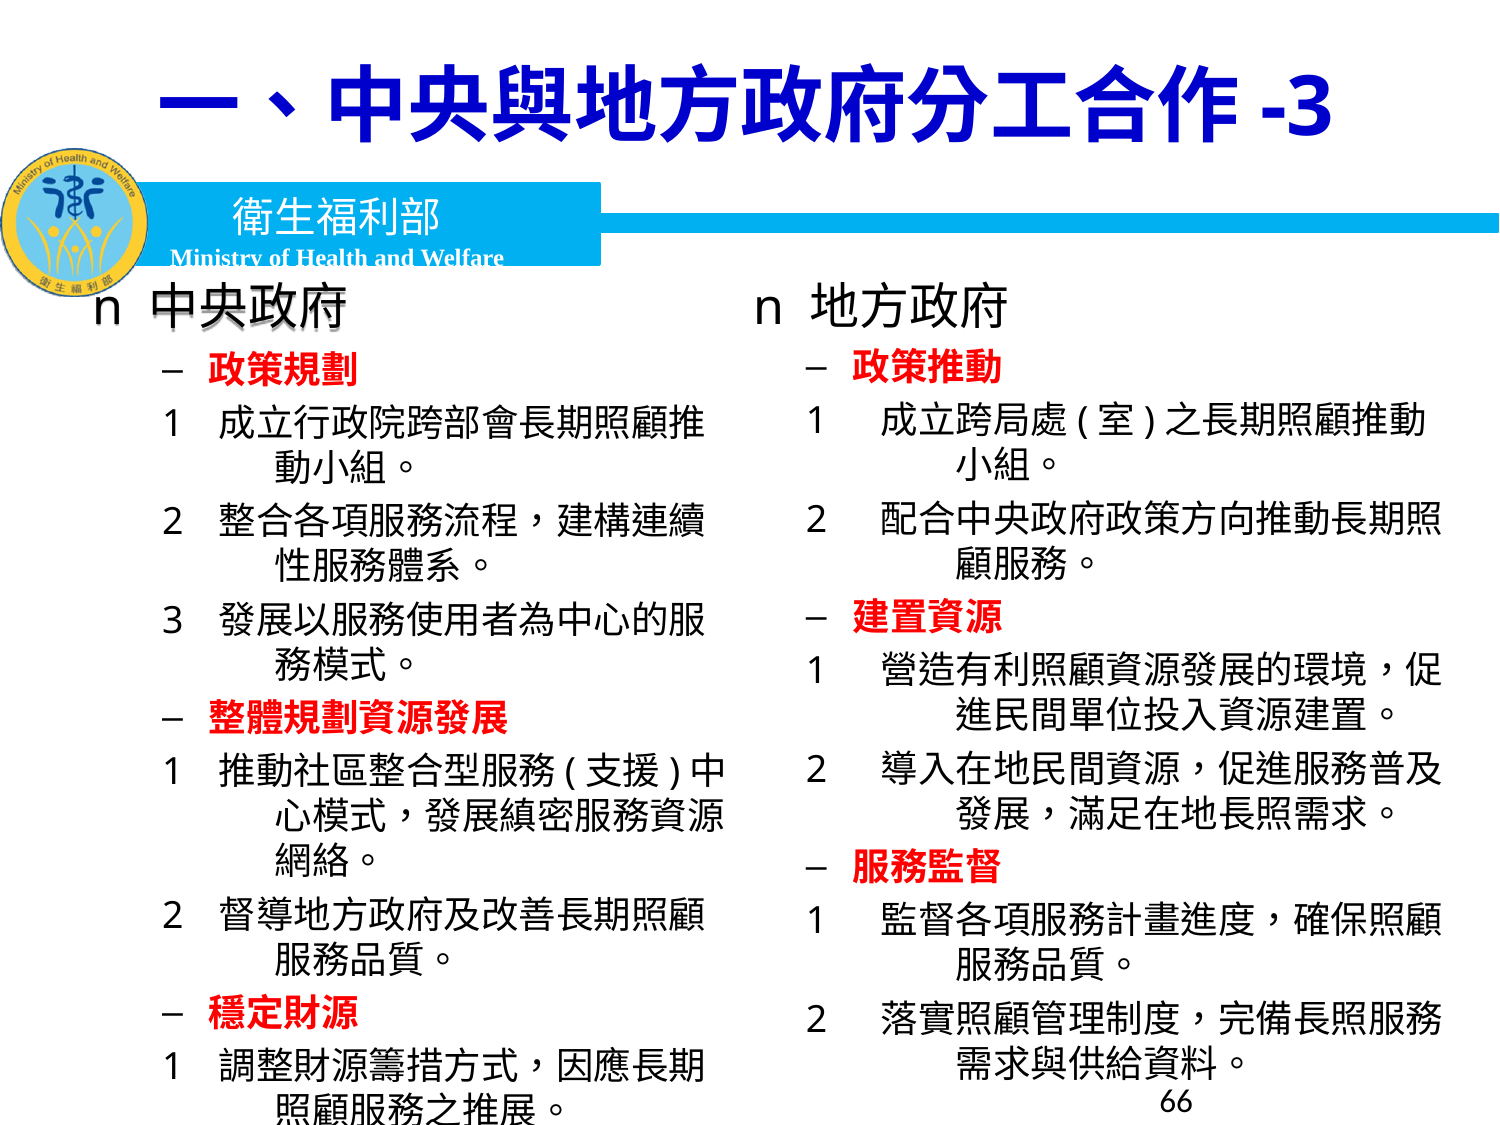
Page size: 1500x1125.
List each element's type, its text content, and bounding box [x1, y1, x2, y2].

text_box 66 [1144, 1069, 1495, 1125]
text_box 地方政府 政策推動 成立跨局處(室)之長期照顧推動小組。 配合中央政府政策方向推動長期照顧服務。 建置資源 營造有利照顧資源發展的環境，促進民間單位投入資源建置。 導入在地民間資源，促進服務普及發展，滿足在地長照需求。 服務監督 監督各項服務計畫進度，確保照顧服務品質。 落實照顧管理制度，完備長照服務需求與供給資料。 [738, 267, 1475, 1096]
list 中央政府 [77, 267, 738, 338]
text_box 政策規劃 成立行政院跨部會長期照顧推動小組。 整合各項服務流程，建構連續性服務體系。 發展以服務使用者為中心的服務模式。 整體規劃資源發展 推動社區整合型服務(支援)中心模式，發展縝密服務資源網絡。 督導地方政府及改善長期照顧服務品質。 穩定財源 調整財源籌措方式，因應長期照顧服務之推展。 [64, 338, 752, 1125]
text_box 一、中央與地方政府分工合作-3 [41, 8, 1451, 197]
